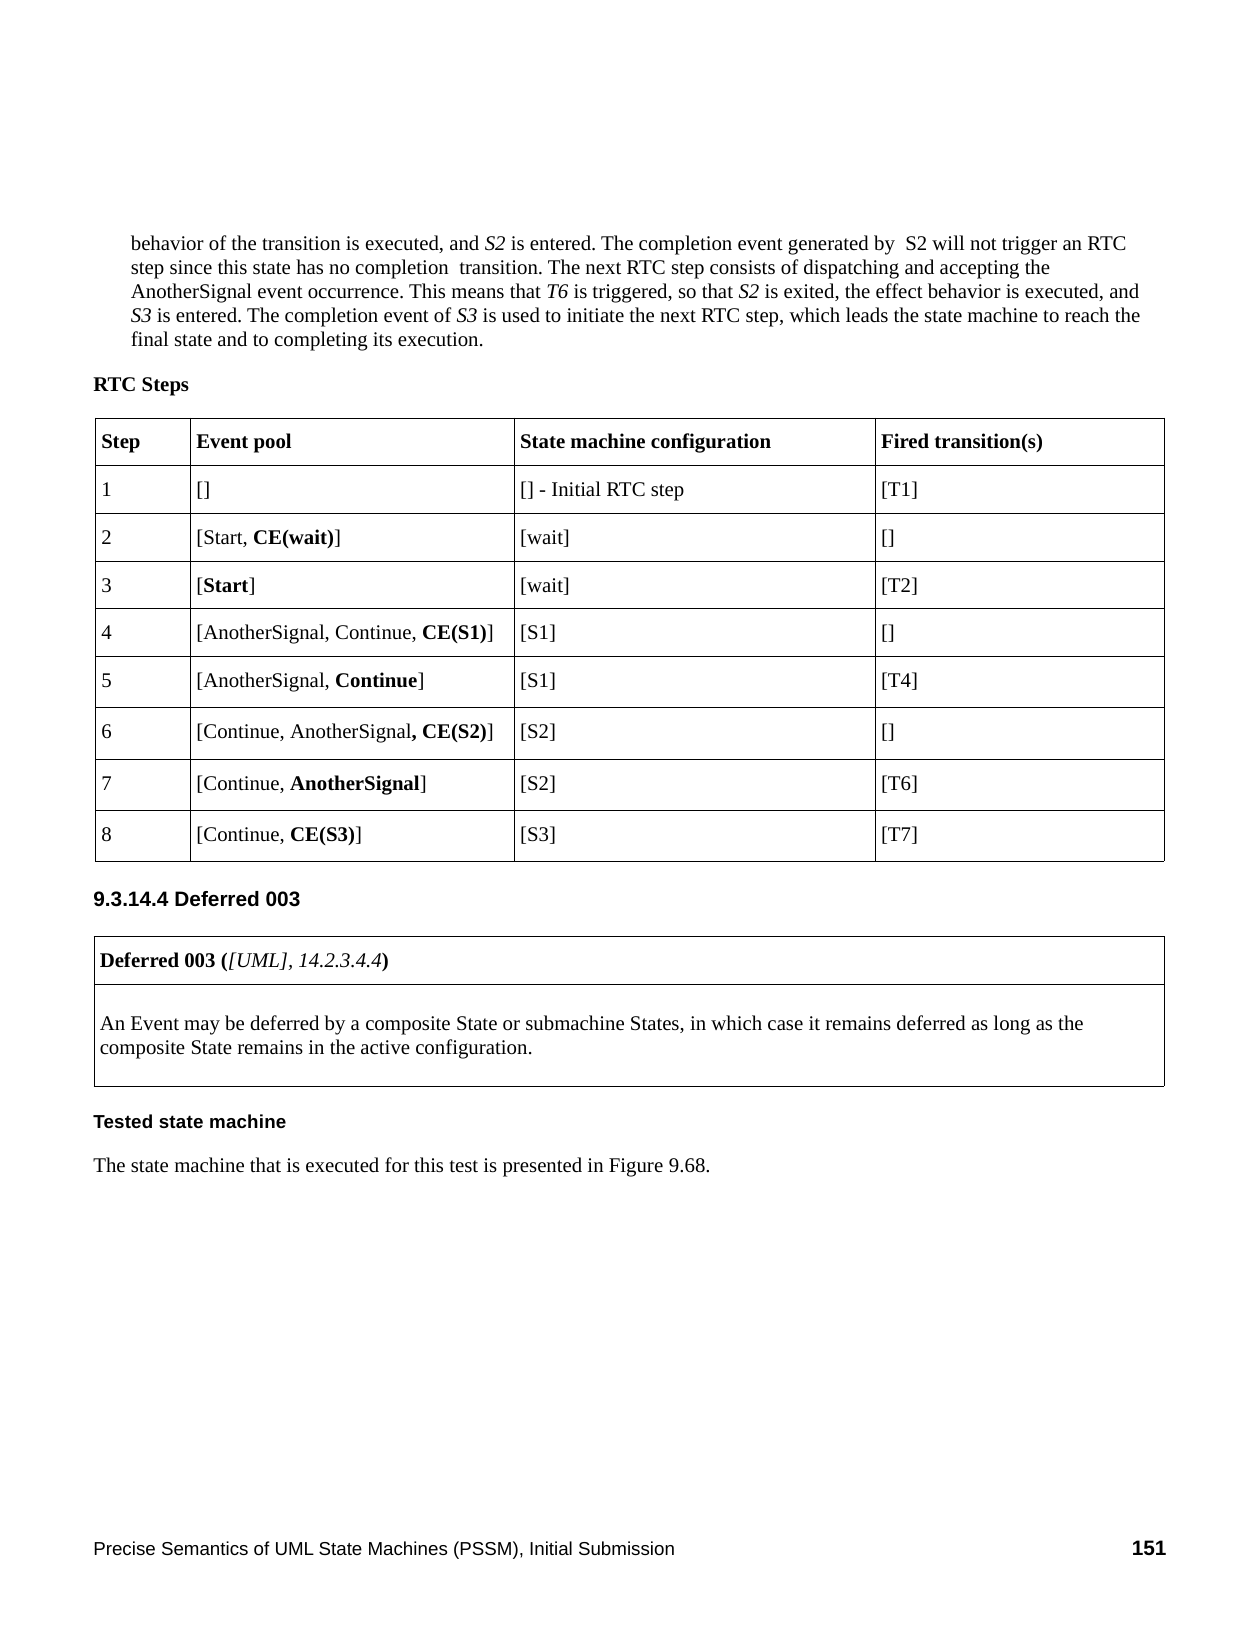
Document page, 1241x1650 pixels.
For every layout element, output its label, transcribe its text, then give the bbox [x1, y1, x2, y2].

table_cell [Continue, AnotherSignal] [191, 760, 514, 810]
table_cell 6 [96, 708, 190, 758]
table_header Deferred 003 ([UML], 14.2.3.4.4) [95, 937, 1164, 984]
table_cell [T7] [876, 811, 1164, 861]
table_header Fired transition(s) [876, 419, 1164, 465]
table_cell [Start, CE(wait)] [191, 514, 514, 561]
table_cell [Continue, CE(S3)] [191, 811, 514, 861]
table_cell [] [876, 514, 1164, 561]
table_cell 8 [96, 811, 190, 861]
table_cell [T1] [876, 466, 1164, 513]
table_cell [wait] [515, 562, 875, 608]
table_cell [] [876, 609, 1164, 656]
text behavior of the transition is executed, and S2 is entered. The completion event generated by S2 will not trigger an RTC step since this state has no completion transition. The next RTC step consists of dispatching and accepting the AnotherSignal event occurrence. This means that T6 is triggered, so that S2 is exited, the effect behavior is executed, and S3 is entered. The completion event of S3 is used to initiate the next RTC step, which leads the state machine to reach the final state and to completing its execution. [131, 231, 1164, 351]
table_cell [T2] [876, 562, 1164, 608]
table_cell [wait] [515, 514, 875, 561]
subtitle Deferred 003 [93, 886, 1164, 911]
subtitle Tested state machine [93, 1111, 1164, 1132]
table_cell [S1] [515, 609, 875, 656]
table_cell [S1] [515, 657, 875, 707]
table_cell 4 [96, 609, 190, 656]
table_cell [Continue, AnotherSignal, CE(S2)] [191, 708, 514, 758]
table_cell [] [876, 708, 1164, 758]
text RTC Steps [93, 372, 1164, 396]
table_cell 2 [96, 514, 190, 561]
table_header Step [96, 419, 190, 465]
table_cell [AnotherSignal, Continue, CE(S1)] [191, 609, 514, 656]
text The state machine that is executed for this test is presented in Figure 9.68. [93, 1153, 1164, 1177]
table_cell [Start] [191, 562, 514, 608]
table_cell [] - Initial RTC step [515, 466, 875, 513]
table_cell 1 [96, 466, 190, 513]
table_cell An Event may be deferred by a composite State or submachine States, in which case it remains deferred as long as the composite State remains in the active configuration. [95, 985, 1164, 1086]
table_header State machine configuration [515, 419, 875, 465]
table_cell [S3] [515, 811, 875, 861]
table_cell [S2] [515, 708, 875, 758]
table_cell [T6] [876, 760, 1164, 810]
table_header Event pool [191, 419, 514, 465]
table_cell 7 [96, 760, 190, 810]
table_cell [T4] [876, 657, 1164, 707]
table_cell 5 [96, 657, 190, 707]
table_cell 3 [96, 562, 190, 608]
table_cell [] [191, 466, 514, 513]
table_cell [AnotherSignal, Continue] [191, 657, 514, 707]
table_cell [S2] [515, 760, 875, 810]
